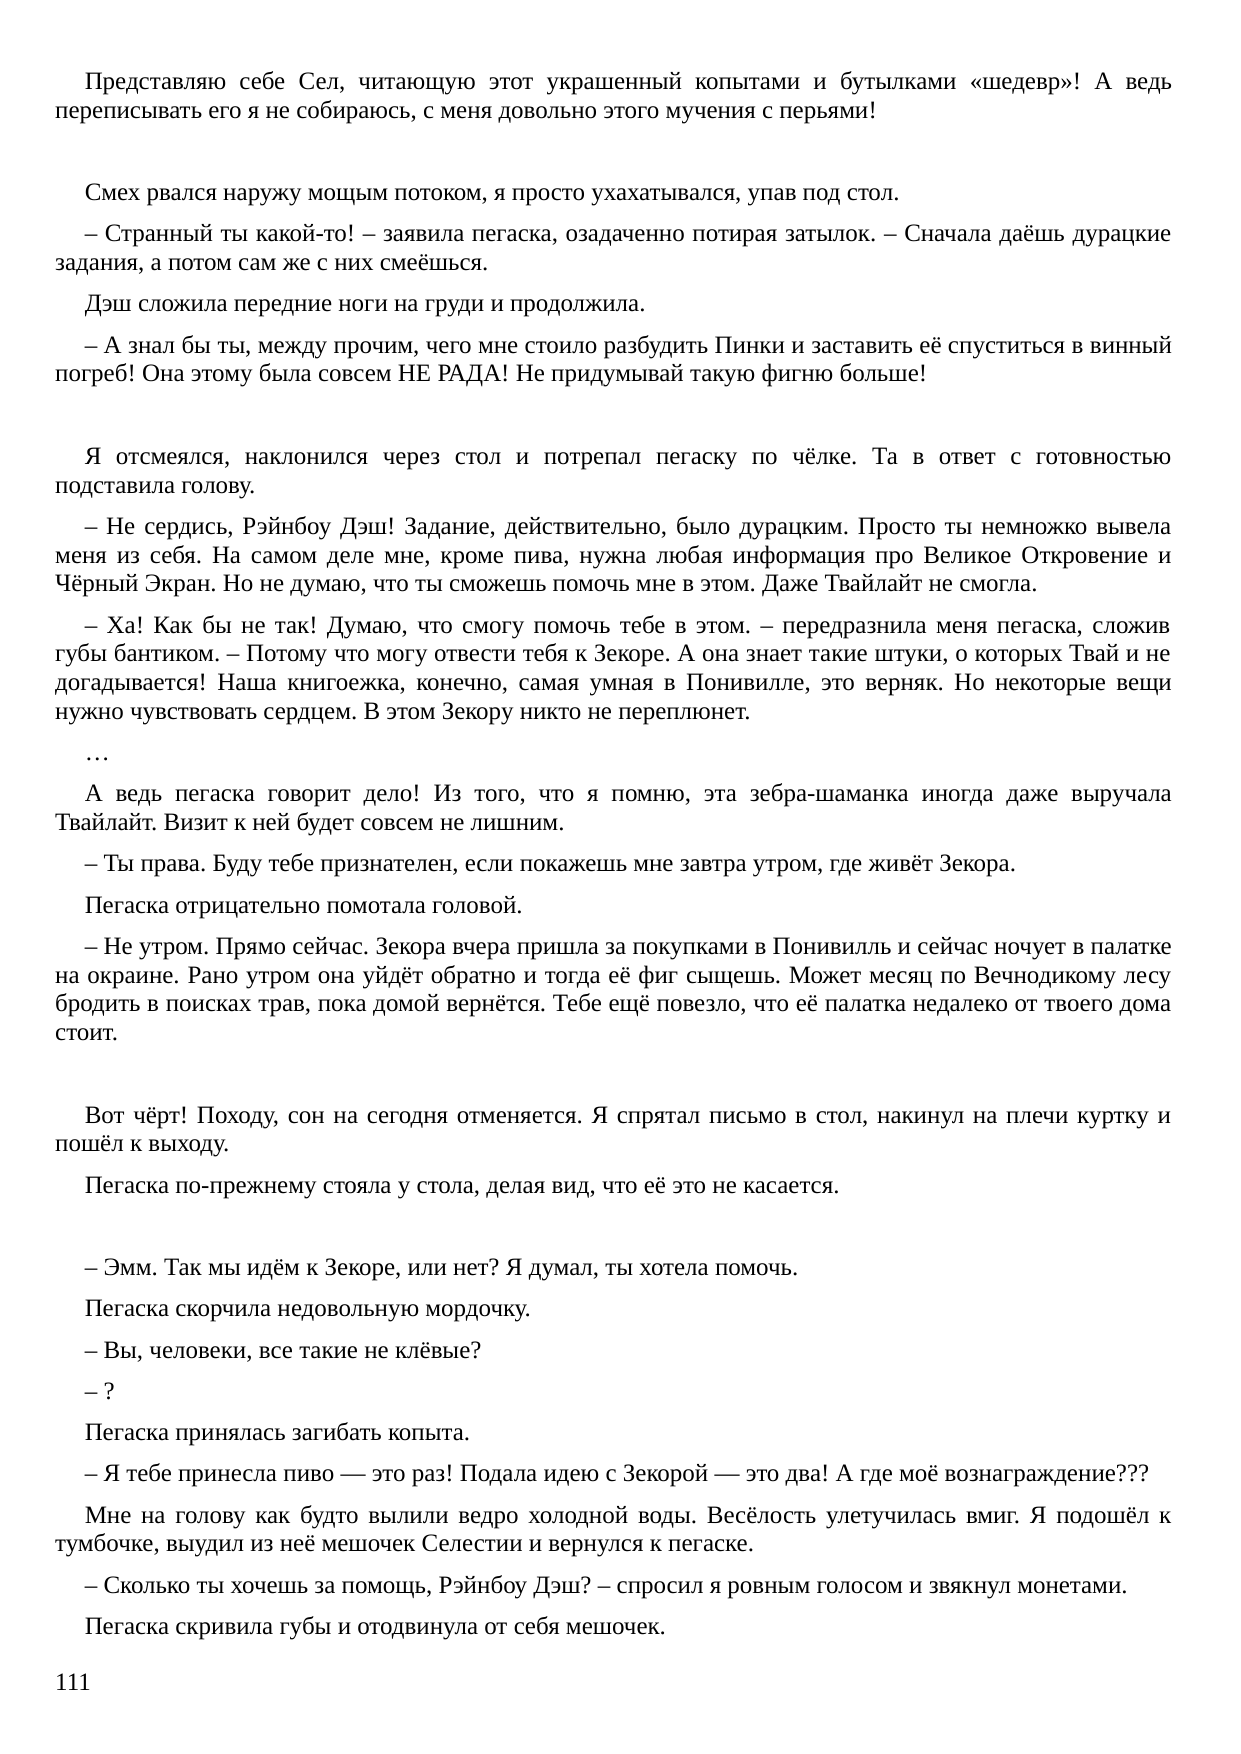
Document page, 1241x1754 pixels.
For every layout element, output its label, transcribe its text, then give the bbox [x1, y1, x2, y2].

text Смех рвался наружу мощым потоком, я просто ухахатывался, упав под стол. [55, 177, 1173, 206]
text Пегаска принялась загибать копыта. [55, 1417, 1173, 1446]
text Дэш сложила передние ноги на груди и продолжила. [55, 288, 1173, 317]
text – Сколько ты хочешь за помощь, Рэйнбоу Дэш? – спросил я ровным голосом и звякнул монетами. [55, 1570, 1173, 1598]
text – Не утром. Прямо сейчас. Зекора вчера пришла за покупками в Понивилль и сейчас ночует в палатке на окраине. Рано утром она уйдёт обратно и тогда её фиг сыщешь. Может месяц по Вечнодикому лесу бродить в поисках трав, пока домой вернётся. Тебе ещё повезло, что её палатка недалеко от твоего дома стоит. [55, 931, 1173, 1046]
text – Странный ты какой-то! – заявила пегаска, озадаченно потирая затылок. – Сначала даёшь дурацкие задания, а потом сам же с них смеёшься. [55, 218, 1173, 276]
text – Не сердись, Рэйнбоу Дэш! Задание, действительно, было дурацким. Просто ты немножко вывела меня из себя. На самом деле мне, кроме пива, нужна любая информация про Великое Откровение и Чёрный Экран. Но не думаю, что ты сможешь помочь мне в этом. Даже Твайлайт не смогла. [55, 511, 1173, 597]
text – ? [55, 1376, 1173, 1405]
text – Ха! Как бы не так! Думаю, что смогу помочь тебе в этом. – передразнила меня пегаска, сложив губы бантиком. – Потому что могу отвести тебя к Зекоре. А она знает такие штуки, о которых Твай и не догадывается! Наша книгоежка, конечно, самая умная в Понивилле, это верняк. Но некоторые вещи нужно чувствовать сердцем. В этом Зекору никто не переплюнет. [55, 610, 1173, 725]
text Пегаска скривила губы и отодвинула от себя мешочек. [55, 1611, 1173, 1640]
text Пегаска по-прежнему стояла у стола, делая вид, что её это не касается. [55, 1170, 1173, 1198]
text Я отсмеялся, наклонился через стол и потрепал пегаску по чёлке. Та в ответ с готовностью подставила голову. [55, 441, 1173, 498]
text – Эмм. Так мы идём к Зекоре, или нет? Я думал, ты хотела помочь. [55, 1252, 1173, 1281]
text Мне на голову как будто вылили ведро холодной воды. Весёлость улетучилась вмиг. Я подошёл к тумбочке, выудил из неё мешочек Селестии и вернулся к пегаске. [55, 1500, 1173, 1557]
text – Я тебе принесла пиво — это раз! Подала идею с Зекорой — это два! А где моё вознаграждение??? [55, 1458, 1173, 1487]
text Представляю себе Сел, читающую этот украшенный копытами и бутылками «шедевр»! А ведь переписывать его я не собираюсь, с меня довольно этого мучения с перьями! [55, 66, 1173, 123]
text … [55, 737, 1173, 766]
text А ведь пегаска говорит дело! Из того, что я помню, эта зебра-шаманка иногда даже выручала Твайлайт. Визит к ней будет совсем не лишним. [55, 778, 1173, 836]
text Пегаска отрицательно помотала головой. [55, 890, 1173, 918]
text – Ты права. Буду тебе признателен, если покажешь мне завтра утром, где живёт Зекора. [55, 848, 1173, 877]
text Пегаска скорчила недовольную мордочку. [55, 1293, 1173, 1322]
text Вот чёрт! Походу, сон на сегодня отменяется. Я спрятал письмо в стол, накинул на плечи куртку и пошёл к выходу. [55, 1100, 1173, 1157]
text – Вы, человеки, все такие не клёвые? [55, 1335, 1173, 1363]
text – А знал бы ты, между прочим, чего мне стоило разбудить Пинки и заставить её спуститься в винный погреб! Она этому была совсем НЕ РАДА! Не придумывай такую фигню больше! [55, 330, 1173, 387]
